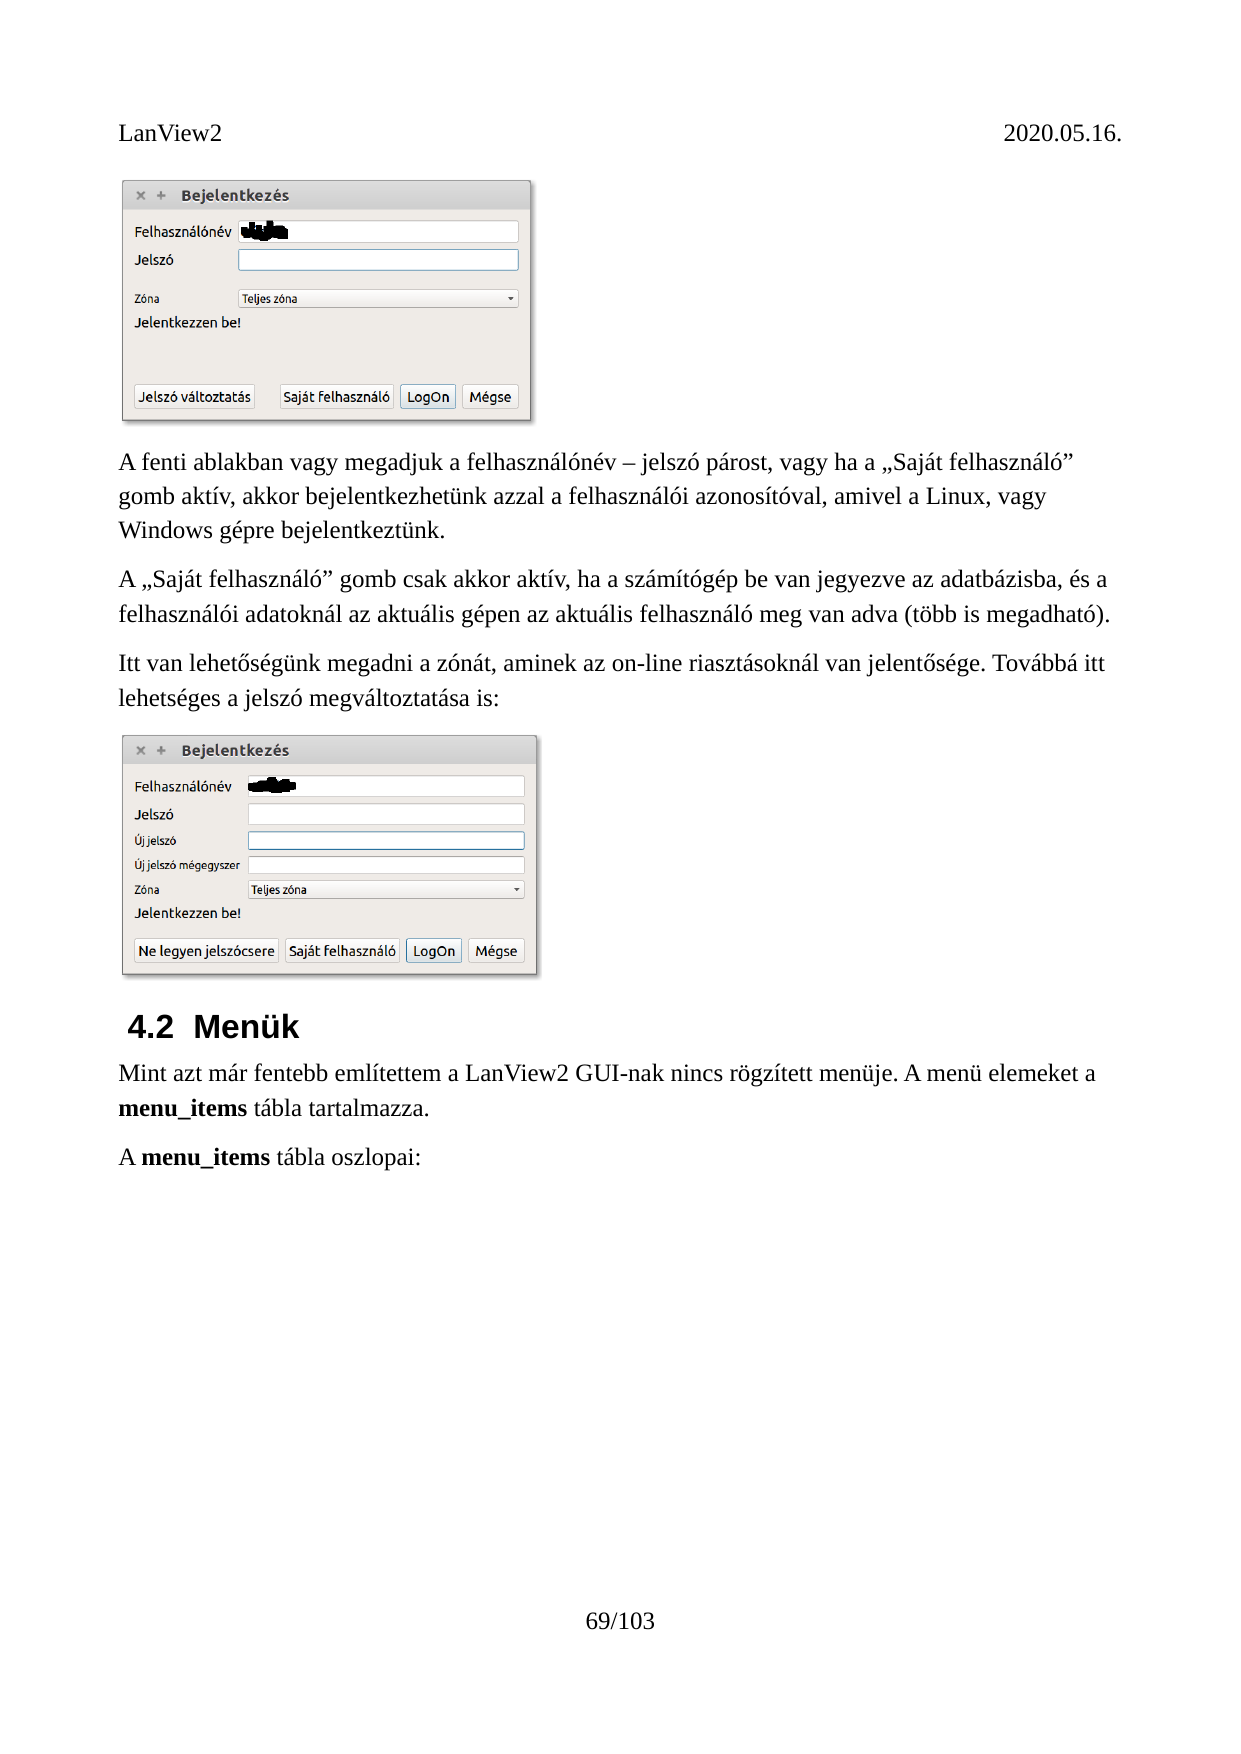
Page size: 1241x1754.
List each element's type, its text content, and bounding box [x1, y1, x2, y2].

picture [118, 731, 543, 981]
picture [118, 177, 537, 427]
text [537, 177, 1122, 426]
text A fenti ablakban vagy megadjuk a felhasználónév – jelszó párost, vagy ha a „Saját felhasználó” gomb aktív, akkor bejelentkezhetünk azzal a felhasználói azonosítóval, amivel a Linux, vagy Windows gépre bejelentkeztünk. [118, 447, 1122, 544]
text Mint azt már fentebb említettem a LanView2 GUI-nak nincs rögzített menüje. A menü elemeket a menu_items tábla tartalmazza. [118, 1058, 1122, 1122]
subtitle Menük [118, 1007, 1122, 1046]
text Itt van lehetőségünk megadni a zónát, aminek az on-line riasztásoknál van jelentősége. Továbbá itt lehetséges a jelszó megváltoztatása is: [118, 648, 1122, 711]
text A „Saját felhasználó” gomb csak akkor aktív, ha a számítógép be van jegyezve az adatbázisba, és a felhasználói adatoknál az aktuális gépen az aktuális felhasználó meg van adva (több is megadható). [118, 564, 1122, 628]
text A menu_items tábla oszlopai: [118, 1142, 1122, 1171]
